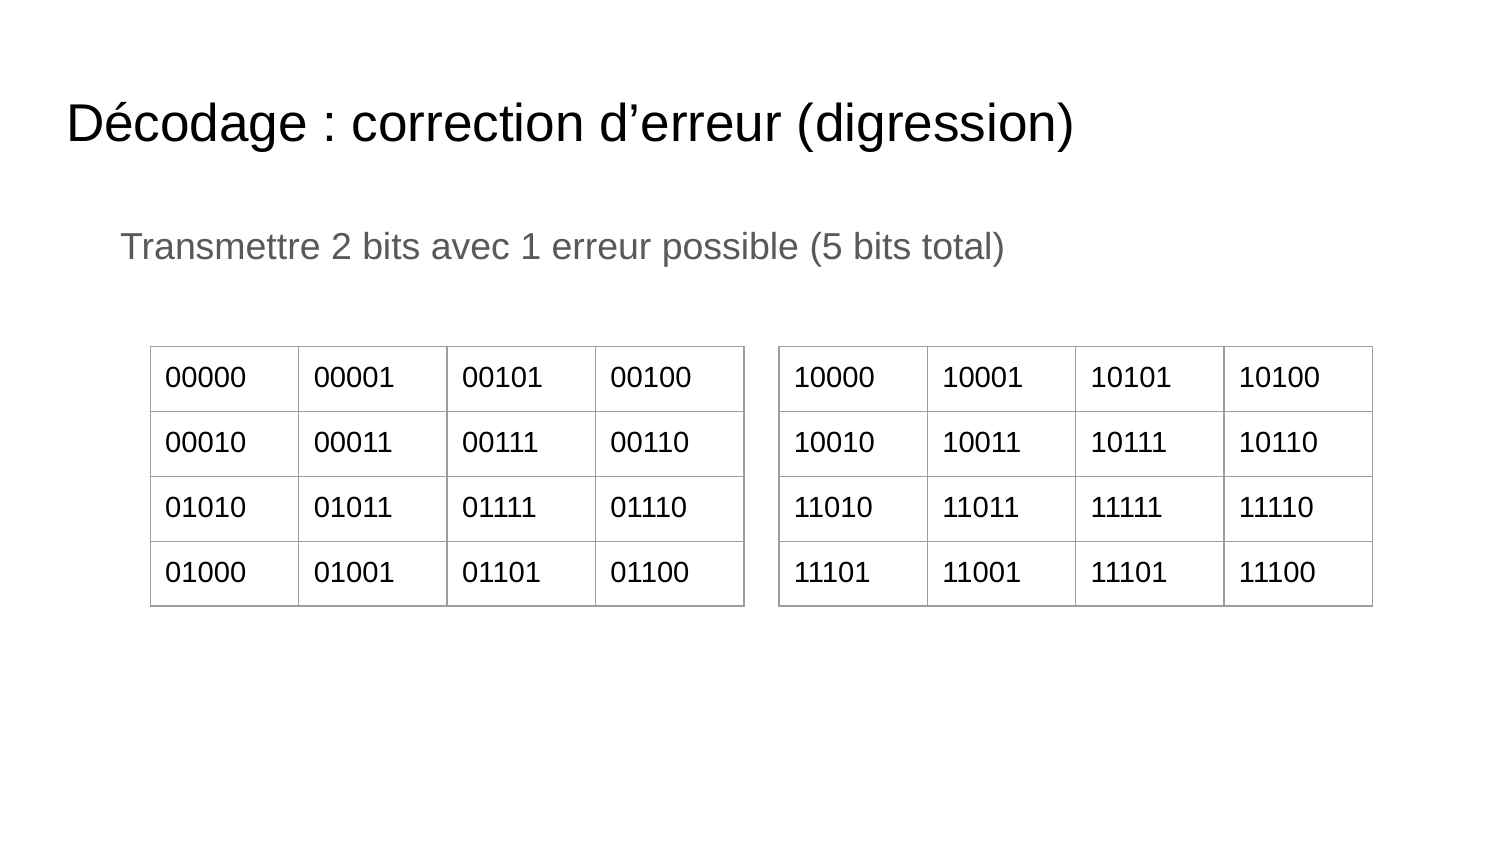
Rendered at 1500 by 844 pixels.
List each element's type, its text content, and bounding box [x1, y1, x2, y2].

table_cell 01110 [596, 477, 743, 541]
table_cell 01000 [151, 542, 298, 605]
table_header 10101 [1076, 347, 1223, 411]
table_cell 00111 [448, 412, 595, 476]
table_cell 10110 [1225, 412, 1372, 476]
table_cell 10111 [1076, 412, 1223, 476]
table_header 00000 [151, 347, 298, 411]
table_header 10001 [928, 347, 1075, 411]
table_cell 11100 [1225, 542, 1372, 605]
table_cell 11001 [928, 542, 1075, 605]
table_cell 00010 [151, 412, 298, 476]
table_cell 11011 [928, 477, 1075, 541]
table_cell 01101 [448, 542, 595, 605]
table_cell 11110 [1225, 477, 1372, 541]
table_cell 00110 [596, 412, 743, 476]
table_cell 11101 [1076, 542, 1223, 605]
table_header 00100 [596, 347, 743, 411]
title Décodage : correction d’erreur (digression) [51, 72, 1449, 167]
table_cell 00011 [299, 412, 446, 476]
table_cell 01111 [448, 477, 595, 541]
table_cell 10011 [928, 412, 1075, 476]
table_cell 10010 [780, 412, 927, 476]
table_cell 01011 [299, 477, 446, 541]
table_header 10100 [1225, 347, 1372, 411]
table_cell 01001 [299, 542, 446, 605]
table_cell 01010 [151, 477, 298, 541]
table_header 00001 [299, 347, 446, 411]
table_cell 11010 [780, 477, 927, 541]
table_cell 01100 [596, 542, 743, 605]
table_cell 11111 [1076, 477, 1223, 541]
table_header 10000 [780, 347, 927, 411]
text_box Transmettre 2 bits avec 1 erreur possible (5 bits total) [105, 206, 1429, 282]
table_header 00101 [448, 347, 595, 411]
table_cell 11101 [780, 542, 927, 605]
